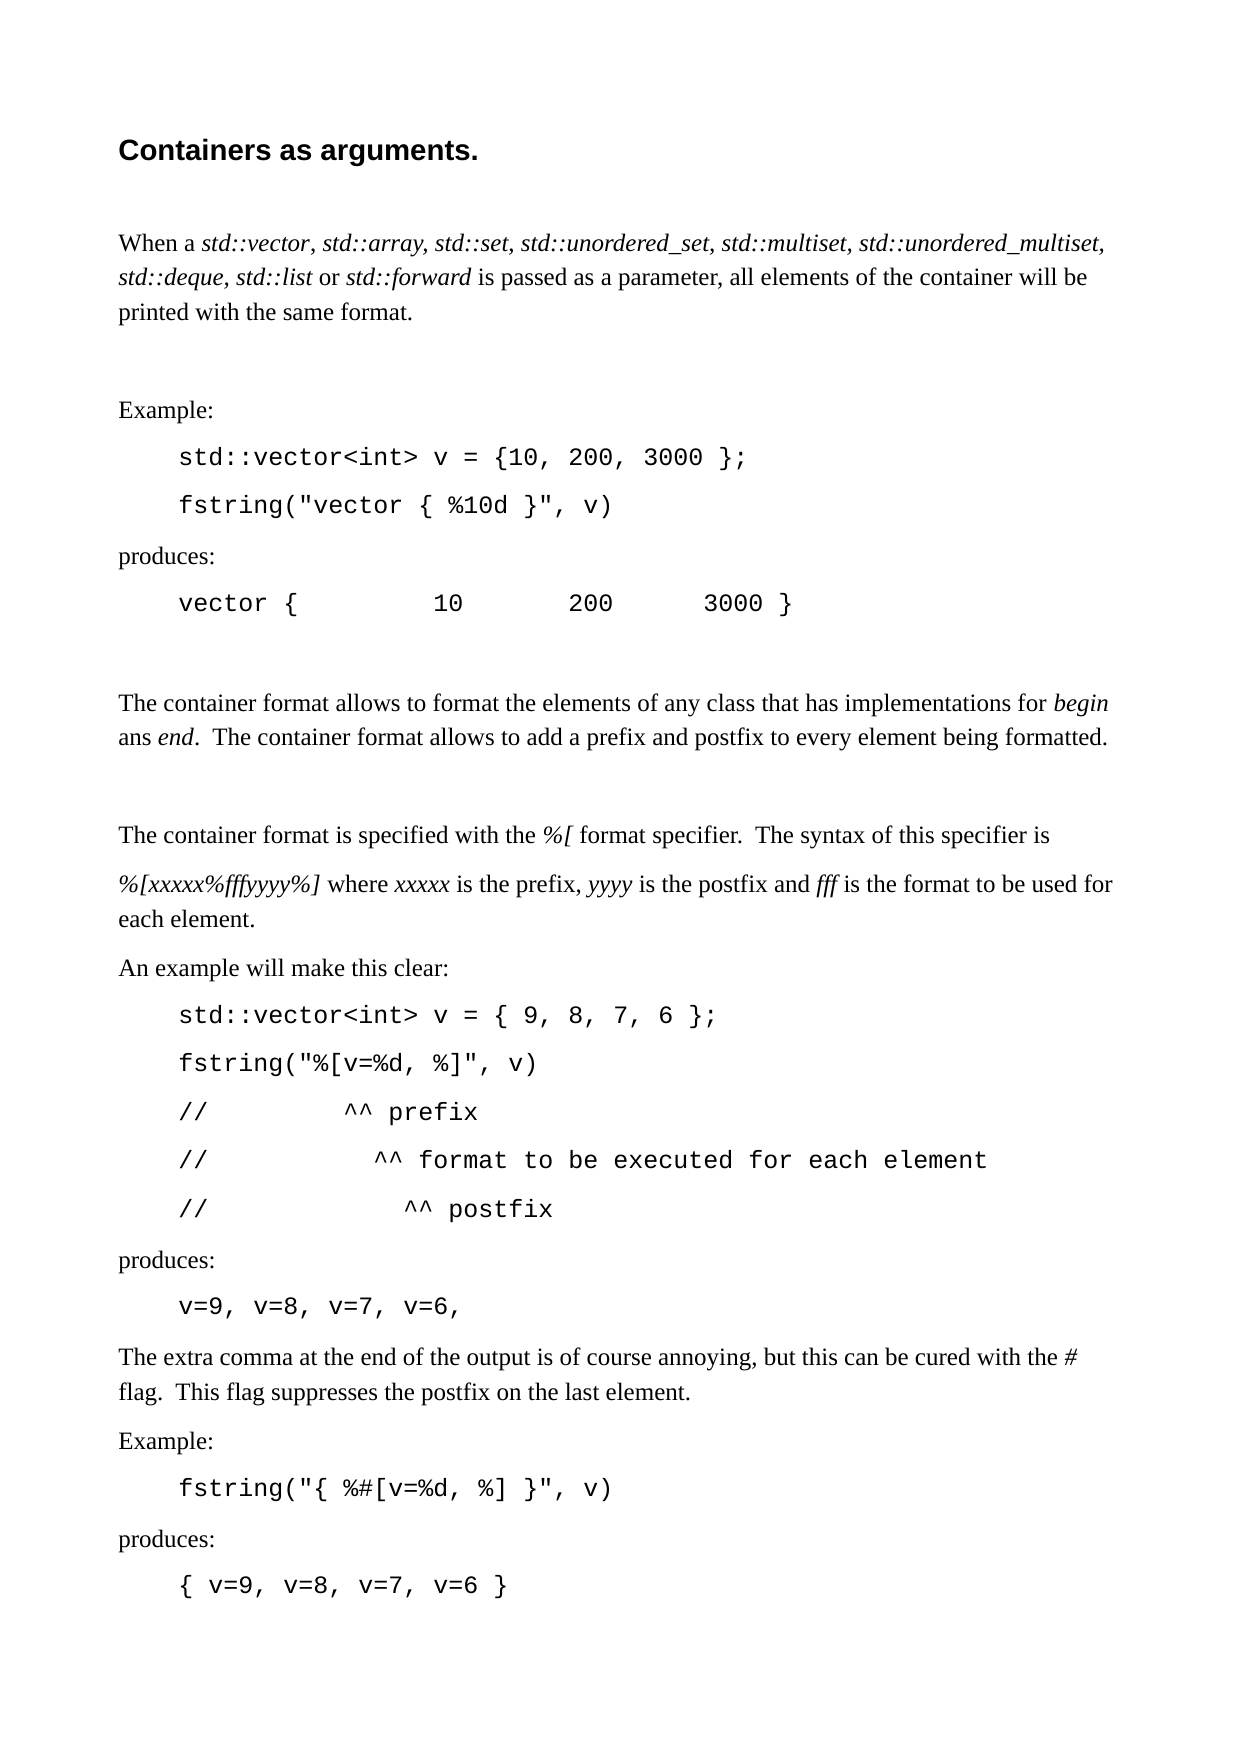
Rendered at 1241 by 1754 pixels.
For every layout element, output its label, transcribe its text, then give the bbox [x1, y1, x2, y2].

text produces: [118, 541, 1122, 570]
text The extra comma at the end of the output is of course annoying, but this can be cured with the # flag. This flag suppresses the postfix on the last element. [118, 1342, 1122, 1406]
text produces: [118, 1245, 1122, 1274]
text v=9, v=8, v=7, v=6, [118, 1294, 1122, 1322]
text fstring("vector { %10d }", v) [118, 493, 1122, 521]
text vector { 10 200 3000 } [118, 590, 1122, 619]
text { v=9, v=8, v=7, v=6 } [118, 1573, 1122, 1601]
text %[xxxxx%fffyyyy%] where xxxxx is the prefix, yyyy is the postfix and fff is the format to be used for each element. [118, 869, 1122, 933]
text produces: [118, 1524, 1122, 1552]
text std::vector<int> v = {10, 200, 3000 }; [118, 444, 1122, 472]
text fstring("{ %#[v=%d, %] }", v) [118, 1475, 1122, 1503]
text std::vector<int> v = { 9, 8, 7, 6 }; [118, 1002, 1122, 1031]
text Example: [118, 1426, 1122, 1455]
text fstring("%[v=%d, %]", v) [118, 1051, 1122, 1079]
text Example: [118, 395, 1122, 424]
text An example will make this clear: [118, 953, 1122, 982]
text The container format is specified with the %[ format specifier. The syntax of this specifier is [118, 821, 1122, 849]
text // ^^ prefix [118, 1099, 1122, 1128]
text When a std::vector, std::array, std::set, std::unordered_set, std::multiset, std::unordered_multiset, std::deque, std::list or std::forward is passed as a parameter, all elements of the container will be printed with the same format. [118, 228, 1122, 326]
text // ^^ format to be executed for each element [118, 1148, 1122, 1176]
text // ^^ postfix [118, 1196, 1122, 1225]
text The container format allows to format the elements of any class that has implementations for begin ans end. The container format allows to add a prefix and postfix to every element being formatted. [118, 688, 1122, 751]
subtitle Containers as arguments. [118, 133, 1122, 166]
